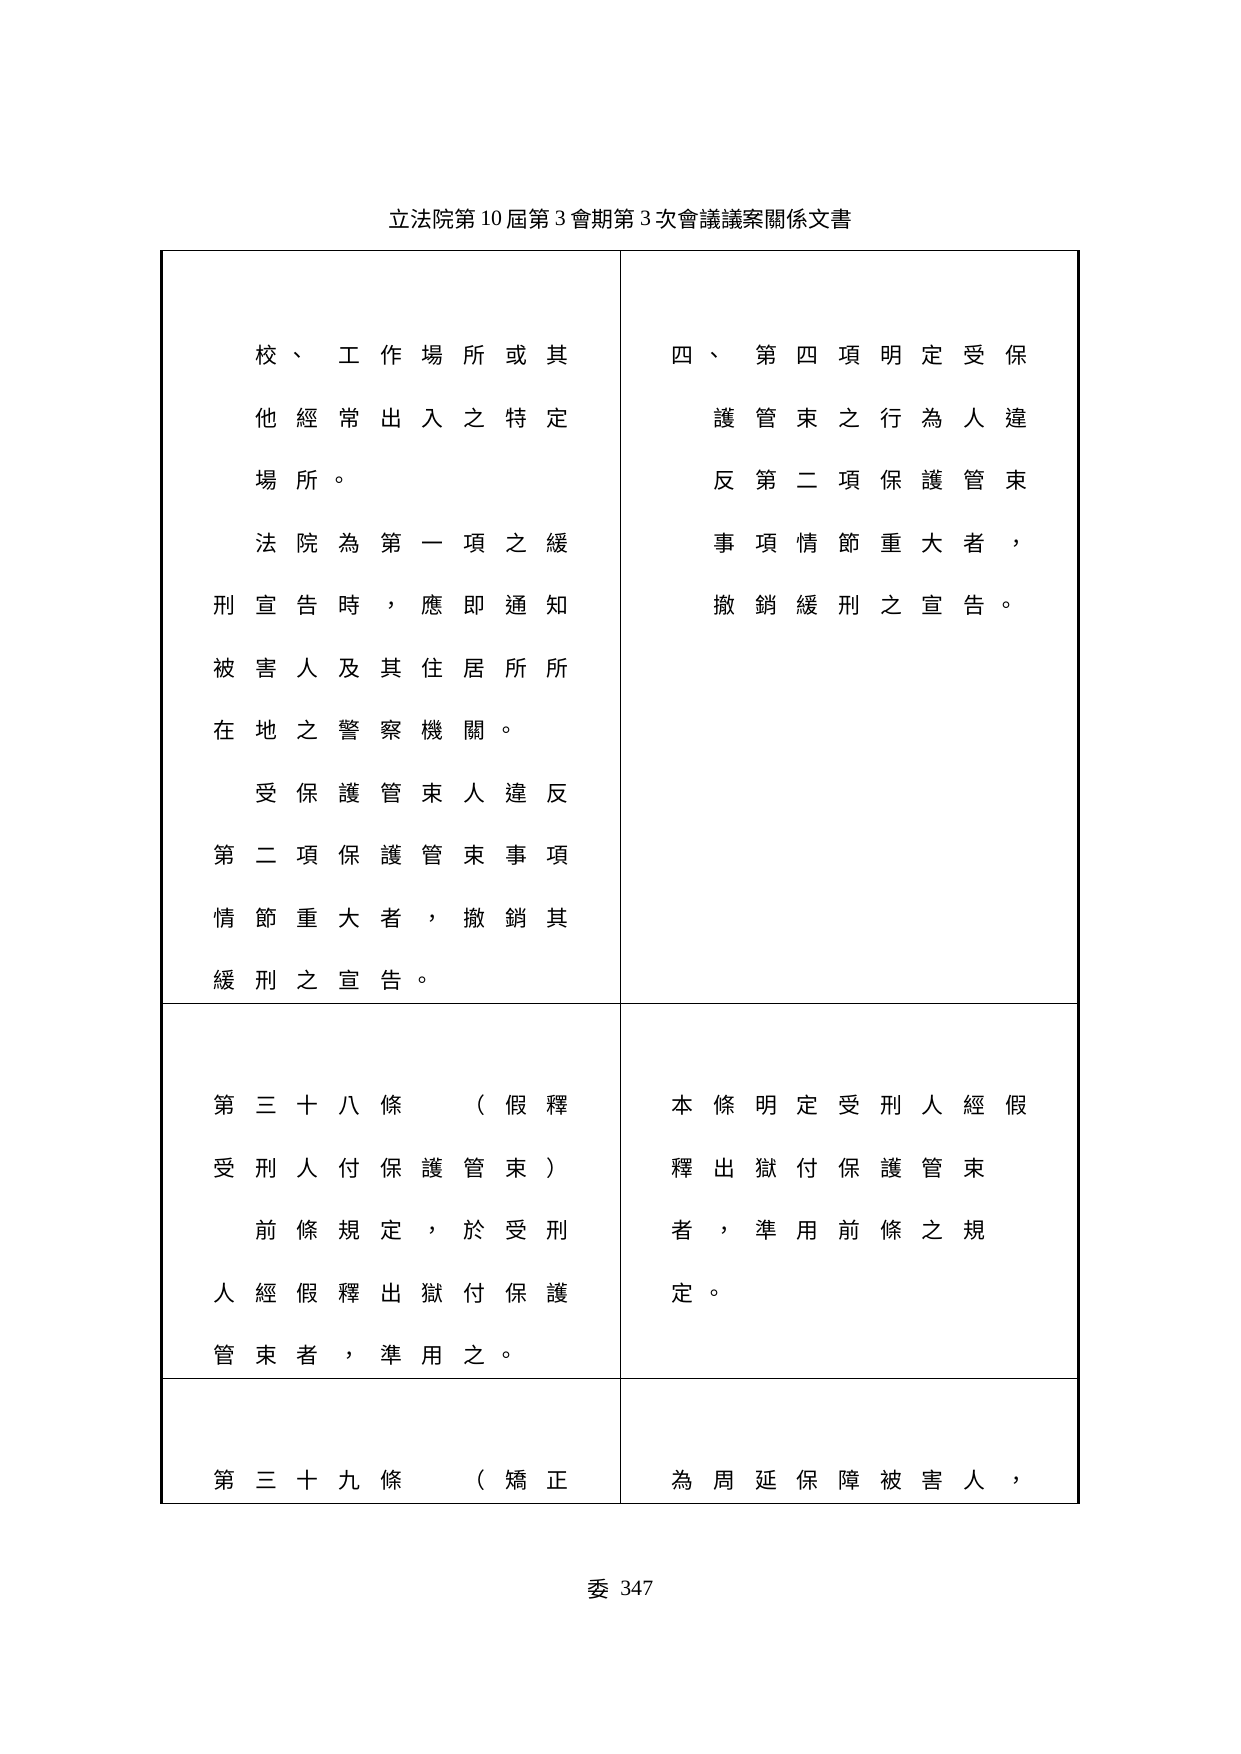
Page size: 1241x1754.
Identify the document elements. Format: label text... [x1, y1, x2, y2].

table_cell 第三十八條 （假釋受刑人付保護管束） 前條規定，於受刑人經假釋出獄付保護管束者，準用之。 [163, 1004, 620, 1378]
table_cell 第三十九條 （矯正 [163, 1379, 620, 1503]
table_cell 校、工作場所或其他經常出入之特定場所。 法院為第一項之緩刑宣告時，應即通知被害人及其住居所所在地之警察機關。 受保護管束人違反第二項保護管束事項情節重大者，撤銷其緩刑之宣告。 [163, 251, 620, 1003]
table_cell 本條明定受刑人經假釋出獄付保護管束者，準用前條之規定。 [621, 1004, 1077, 1378]
table_cell 為周延保障被害人， [621, 1379, 1077, 1503]
table_cell 四、第四項明定受保護管束之行為人違反第二項保護管束事項情節重大者，撤銷緩刑之宣告。 [621, 251, 1077, 1003]
